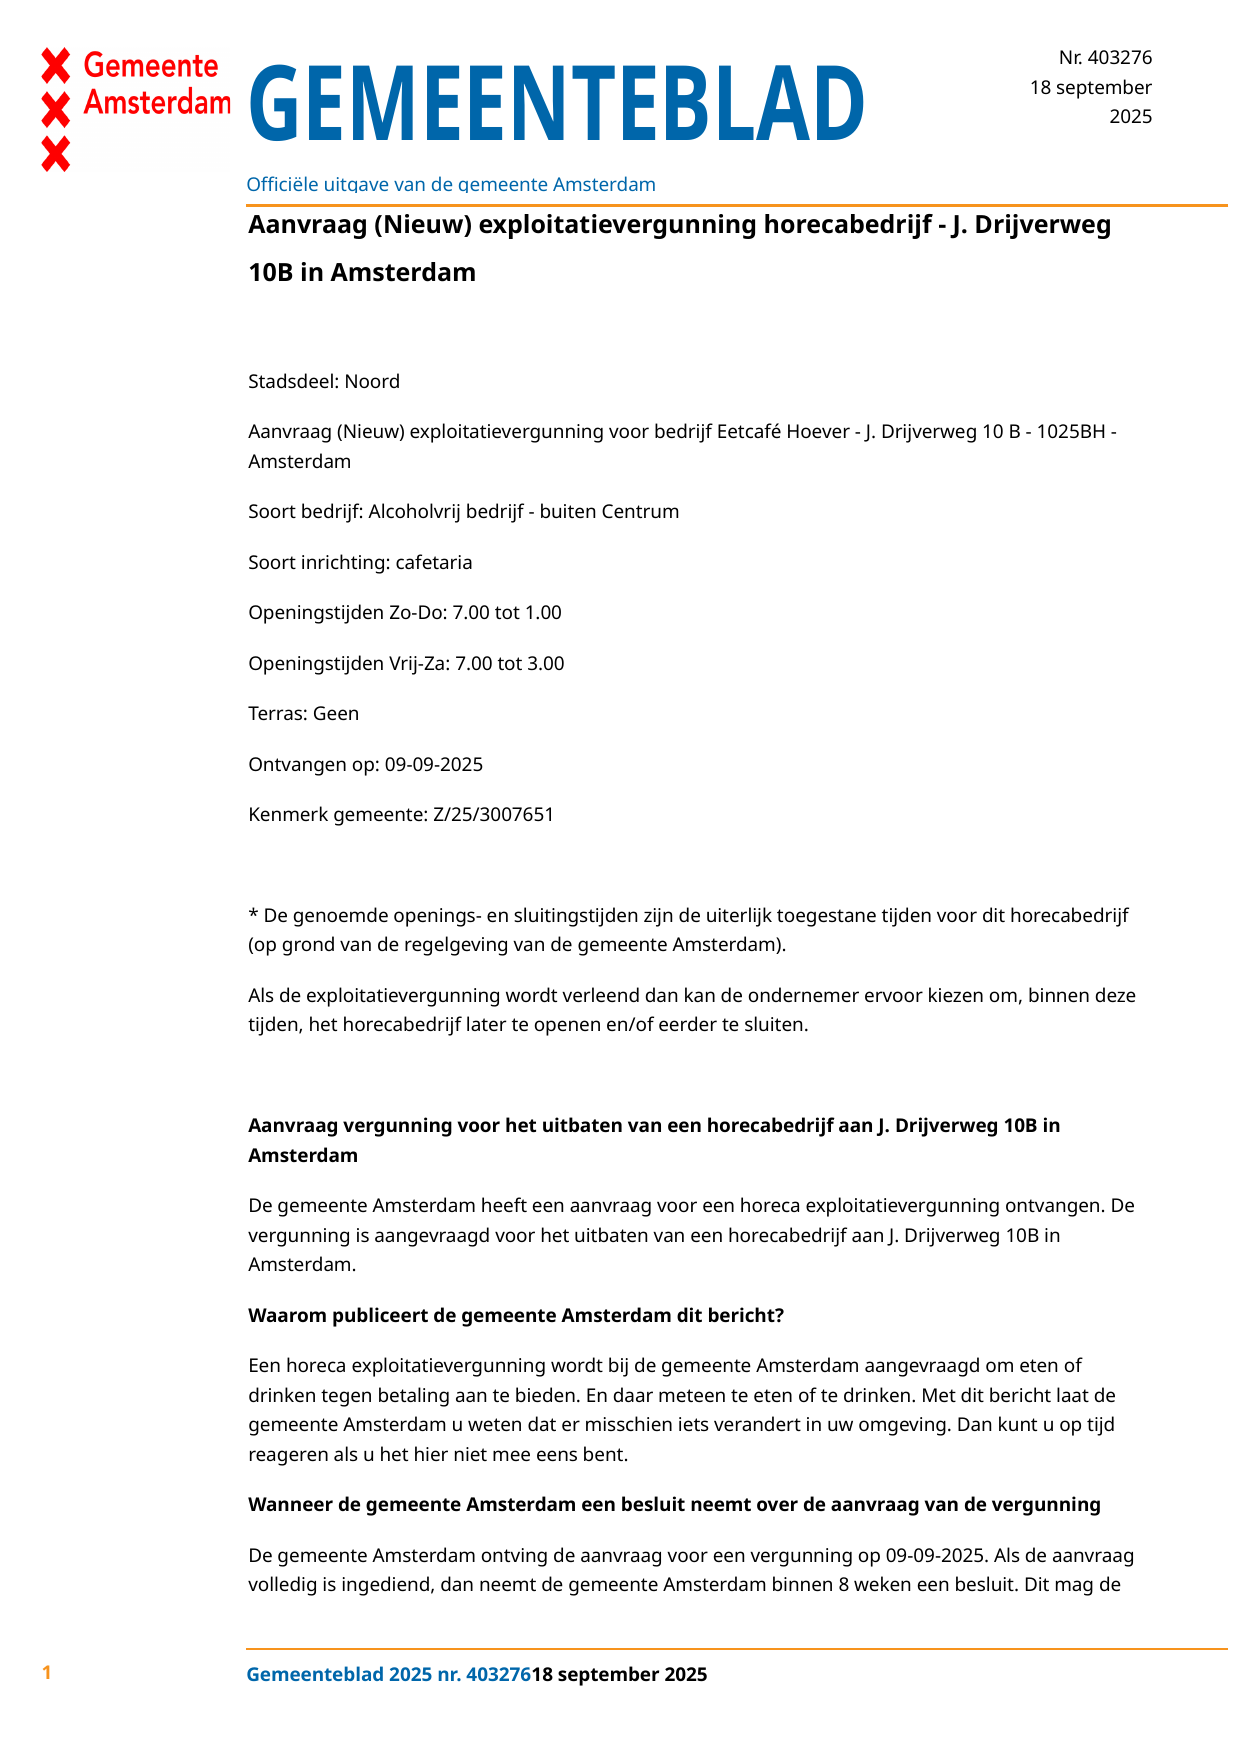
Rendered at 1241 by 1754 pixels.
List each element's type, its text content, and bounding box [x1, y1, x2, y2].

text Openingstijden Vrij-Za: 7.00 tot 3.00 [248, 650, 1152, 676]
text Als de exploitatievergunning wordt verleend dan kan de ondernemer ervoor kiezen om, binnen deze tijden, het horecabedrijf later te openen en/of eerder te sluiten. [248, 982, 1152, 1037]
text Stadsdeel: Noord [248, 368, 1152, 394]
text Een horeca exploitatievergunning wordt bij de gemeente Amsterdam aangevraagd om eten of drinken tegen betaling aan te bieden. En daar meteen te eten of te drinken. Met dit bericht laat de gemeente Amsterdam u weten dat er misschien iets verandert in uw omgeving. Dan kunt u op tijd reageren als u het hier niet mee eens bent. [248, 1352, 1152, 1467]
text Wanneer de gemeente Amsterdam een besluit neemt over de aanvraag van de vergunning [248, 1492, 1152, 1517]
text Aanvraag (Nieuw) exploitatievergunning horecabedrijf - J. Drijverweg 10B in Amsterdam [248, 207, 1152, 288]
text Soort bedrijf: Alcoholvrij bedrijf - buiten Centrum [248, 499, 1152, 524]
text Aanvraag (Nieuw) exploitatievergunning voor bedrijf Eetcafé Hoever - J. Drijverweg 10 B - 1025BH - Amsterdam [248, 419, 1152, 474]
text Soort inrichting: cafetaria [248, 549, 1152, 575]
text Kenmerk gemeente: Z/25/3007651 [248, 801, 1152, 827]
text De gemeente Amsterdam heeft een aanvraag voor een horeca exploitatievergunning ontvangen. De vergunning is aangevraagd voor het uitbaten van een horecabedrijf aan J. Drijverweg 10B in Amsterdam. [248, 1192, 1152, 1277]
text Terras: Geen [248, 700, 1152, 726]
picture [41, 47, 231, 172]
text Ontvangen op: 09-09-2025 [248, 751, 1152, 777]
text De gemeente Amsterdam ontving de aanvraag voor een vergunning op 09-09-2025. Als de aanvraag volledig is ingediend, dan neemt de gemeente Amsterdam binnen 8 weken een besluit. Dit mag de [248, 1542, 1152, 1597]
text * De genoemde openings- en sluitingstijden zijn de uiterlijk toegestane tijden voor dit horecabedrijf (op grond van de regelgeving van de gemeente Amsterdam). [248, 902, 1152, 957]
text Openingstijden Zo-Do: 7.00 tot 1.00 [248, 599, 1152, 625]
text Aanvraag vergunning voor het uitbaten van een horecabedrijf aan J. Drijverweg 10B in Amsterdam [248, 1112, 1152, 1168]
text Waarom publiceert de gemeente Amsterdam dit bericht? [248, 1302, 1152, 1328]
